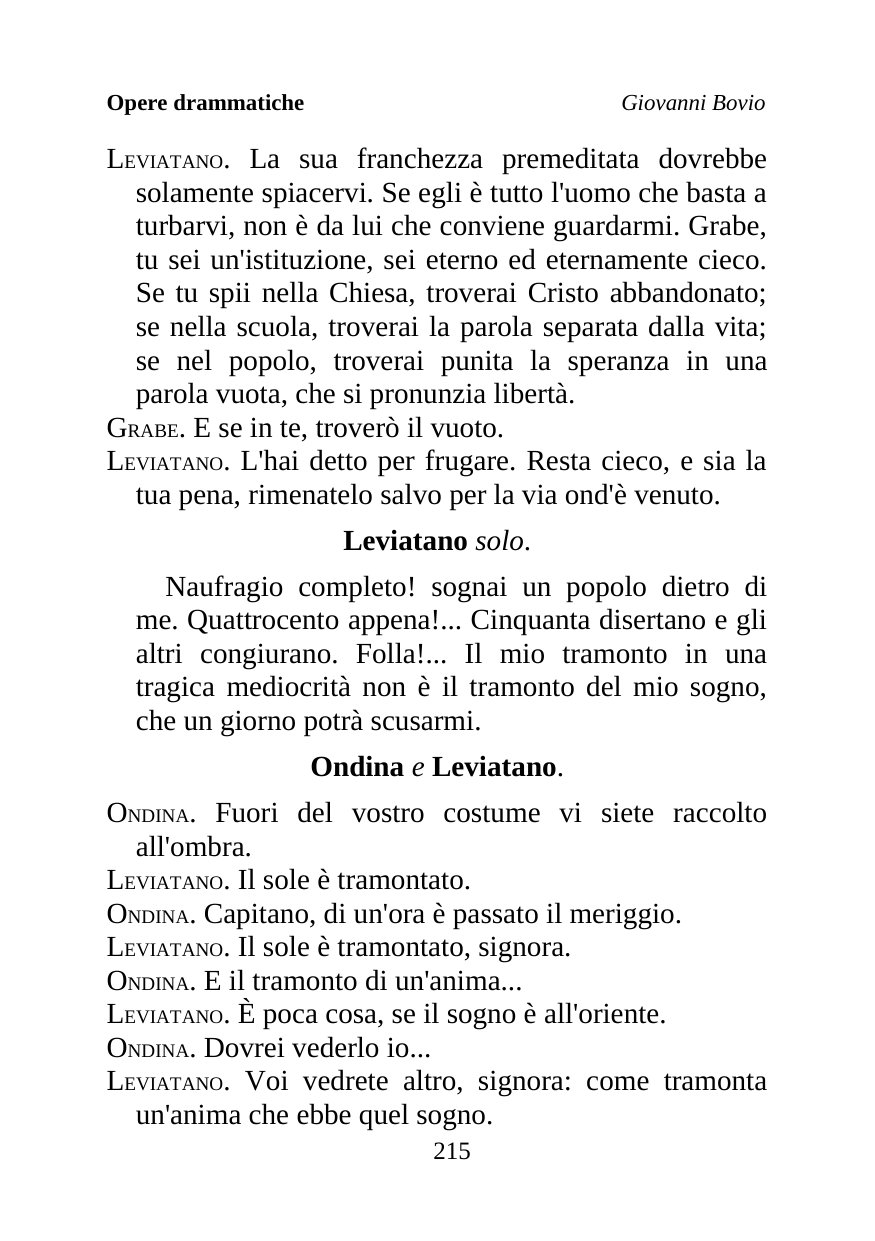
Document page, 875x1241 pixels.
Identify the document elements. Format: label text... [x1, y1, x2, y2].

text Ondina e Leviatano. [106, 749, 768, 783]
text Ondina. Capitano, di un'ora è passato il meriggio. [106, 896, 768, 929]
text Leviatano. È poca cosa, se il sogno è all'oriente. [106, 996, 768, 1030]
text Leviatano. L'hai detto per frugare. Resta cieco, e sia la tua pena, rimenatelo salvo per la via ond'è venuto. [106, 443, 768, 510]
text Ondina. E il tramonto di un'anima... [106, 963, 768, 996]
text Leviatano. La sua franchezza premeditata dovrebbe solamente spiacervi. Se egli è tutto l'uomo che basta a turbarvi, non è da lui che conviene guardarmi. Grabe, tu sei un'istituzione, sei eterno ed eternamente cieco. Se tu spii nella Chiesa, troverai Cristo abbandonato; se nella scuola, troverai la parola separata dalla vita; se nel popolo, troverai punita la speranza in una parola vuota, che si pronunzia libertà. [106, 141, 768, 410]
text Leviatano. Voi vedrete altro, signora: come tramonta un'anima che ebbe quel sogno. [106, 1063, 768, 1131]
text Grabe. E se in te, troverò il vuoto. [106, 410, 768, 443]
text Ondina. Fuori del vostro costume vi siete raccolto all'ombra. [106, 795, 768, 862]
text Leviatano solo. [106, 523, 768, 556]
text Naufragio completo! sognai un popolo dietro di me. Quattrocento appena!... Cinquanta disertano e gli altri congiurano. Folla!... Il mio tramonto in una tragica mediocrità non è il tramonto del mio sogno, che un giorno potrà scusarmi. [136, 569, 768, 737]
text Leviatano. Il sole è tramontato, signora. [106, 929, 768, 963]
text Ondina. Dovrei vederlo io... [106, 1030, 768, 1063]
text Leviatano. Il sole è tramontato. [106, 862, 768, 896]
